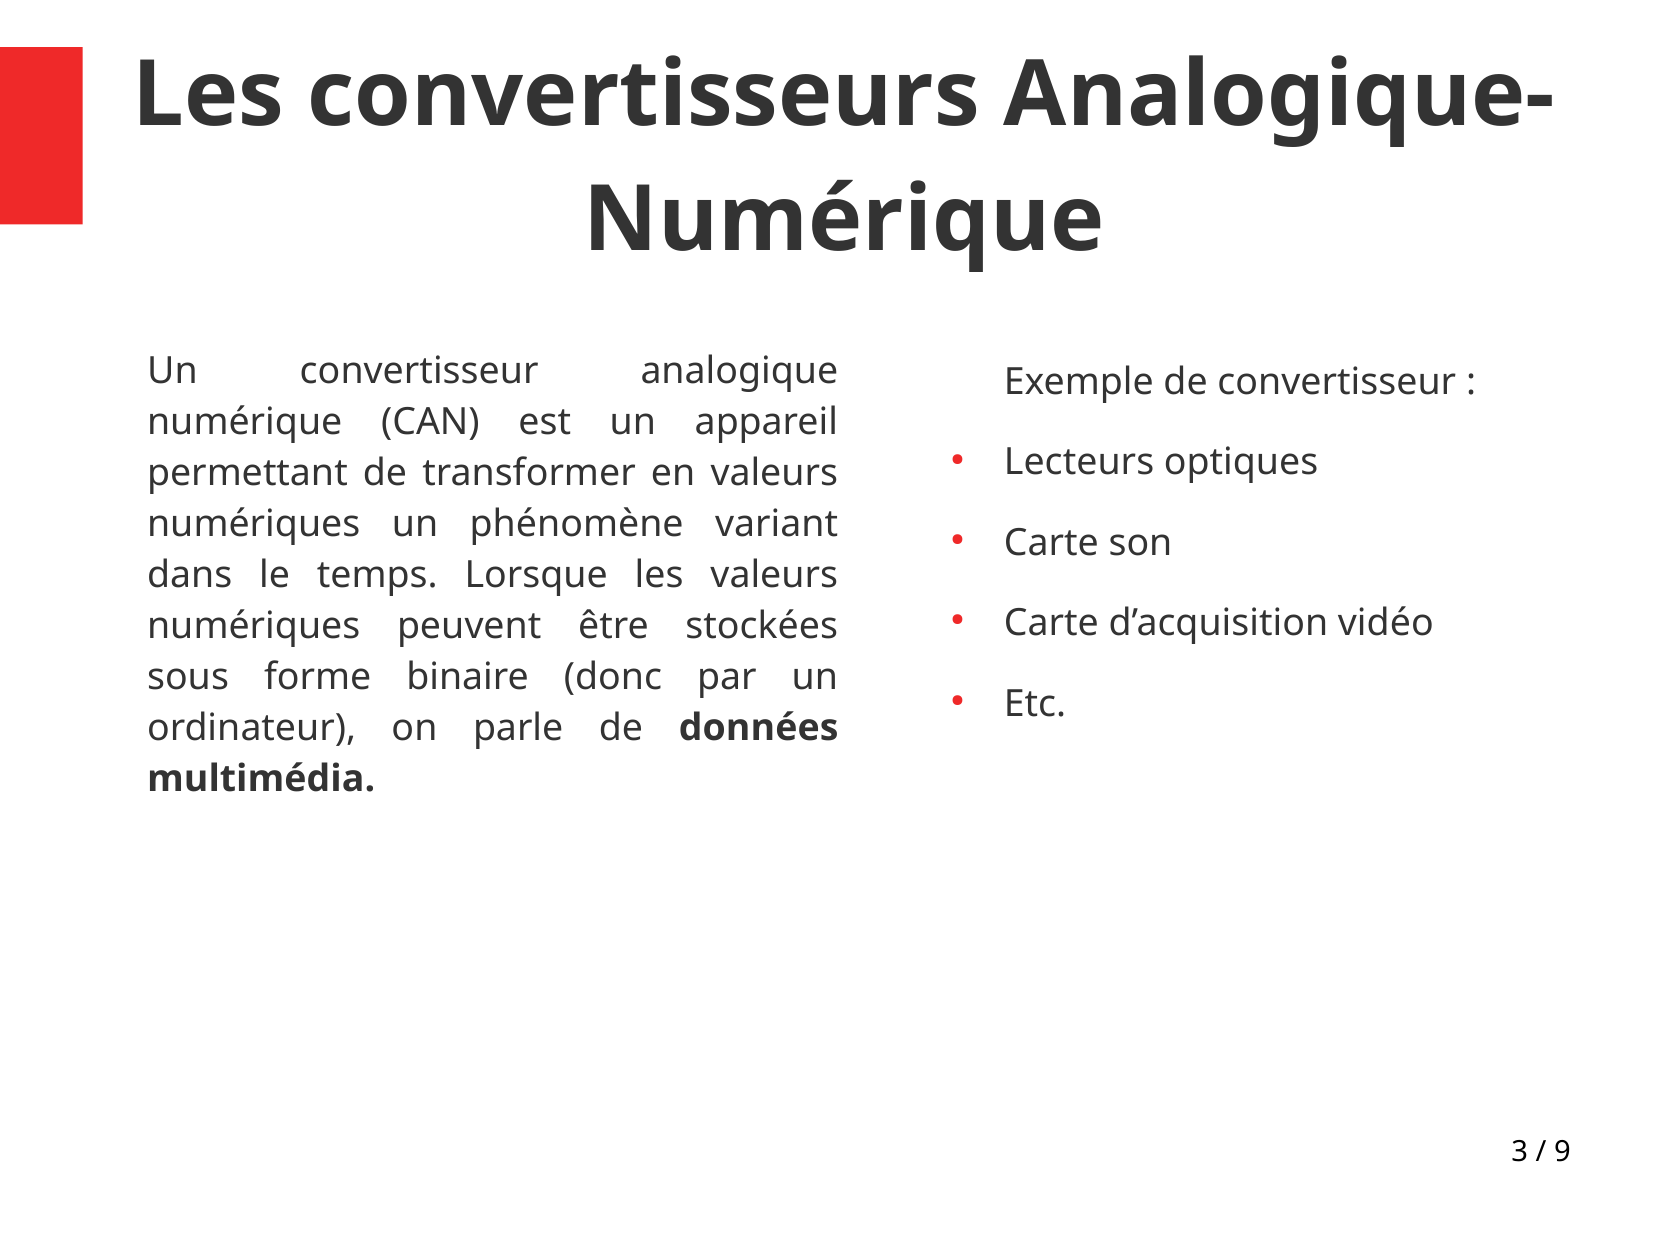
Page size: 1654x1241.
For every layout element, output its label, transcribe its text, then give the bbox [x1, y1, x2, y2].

list Un convertisseur analogique numérique (CAN) est un appareil permettant de transformer en valeurs numériques un phénomène variant dans le temps. Lorsque les valeurs numériques peuvent être stockées sous forme binaire (donc par un ordinateur), on parle de données multimédia. [146, 343, 839, 1063]
title Les convertisseurs Analogique-Numérique [118, 45, 1571, 260]
list Exemple de convertisseur : Lecteurs optiques Carte son Carte d’acquisition vidéo Etc. [933, 354, 1625, 698]
